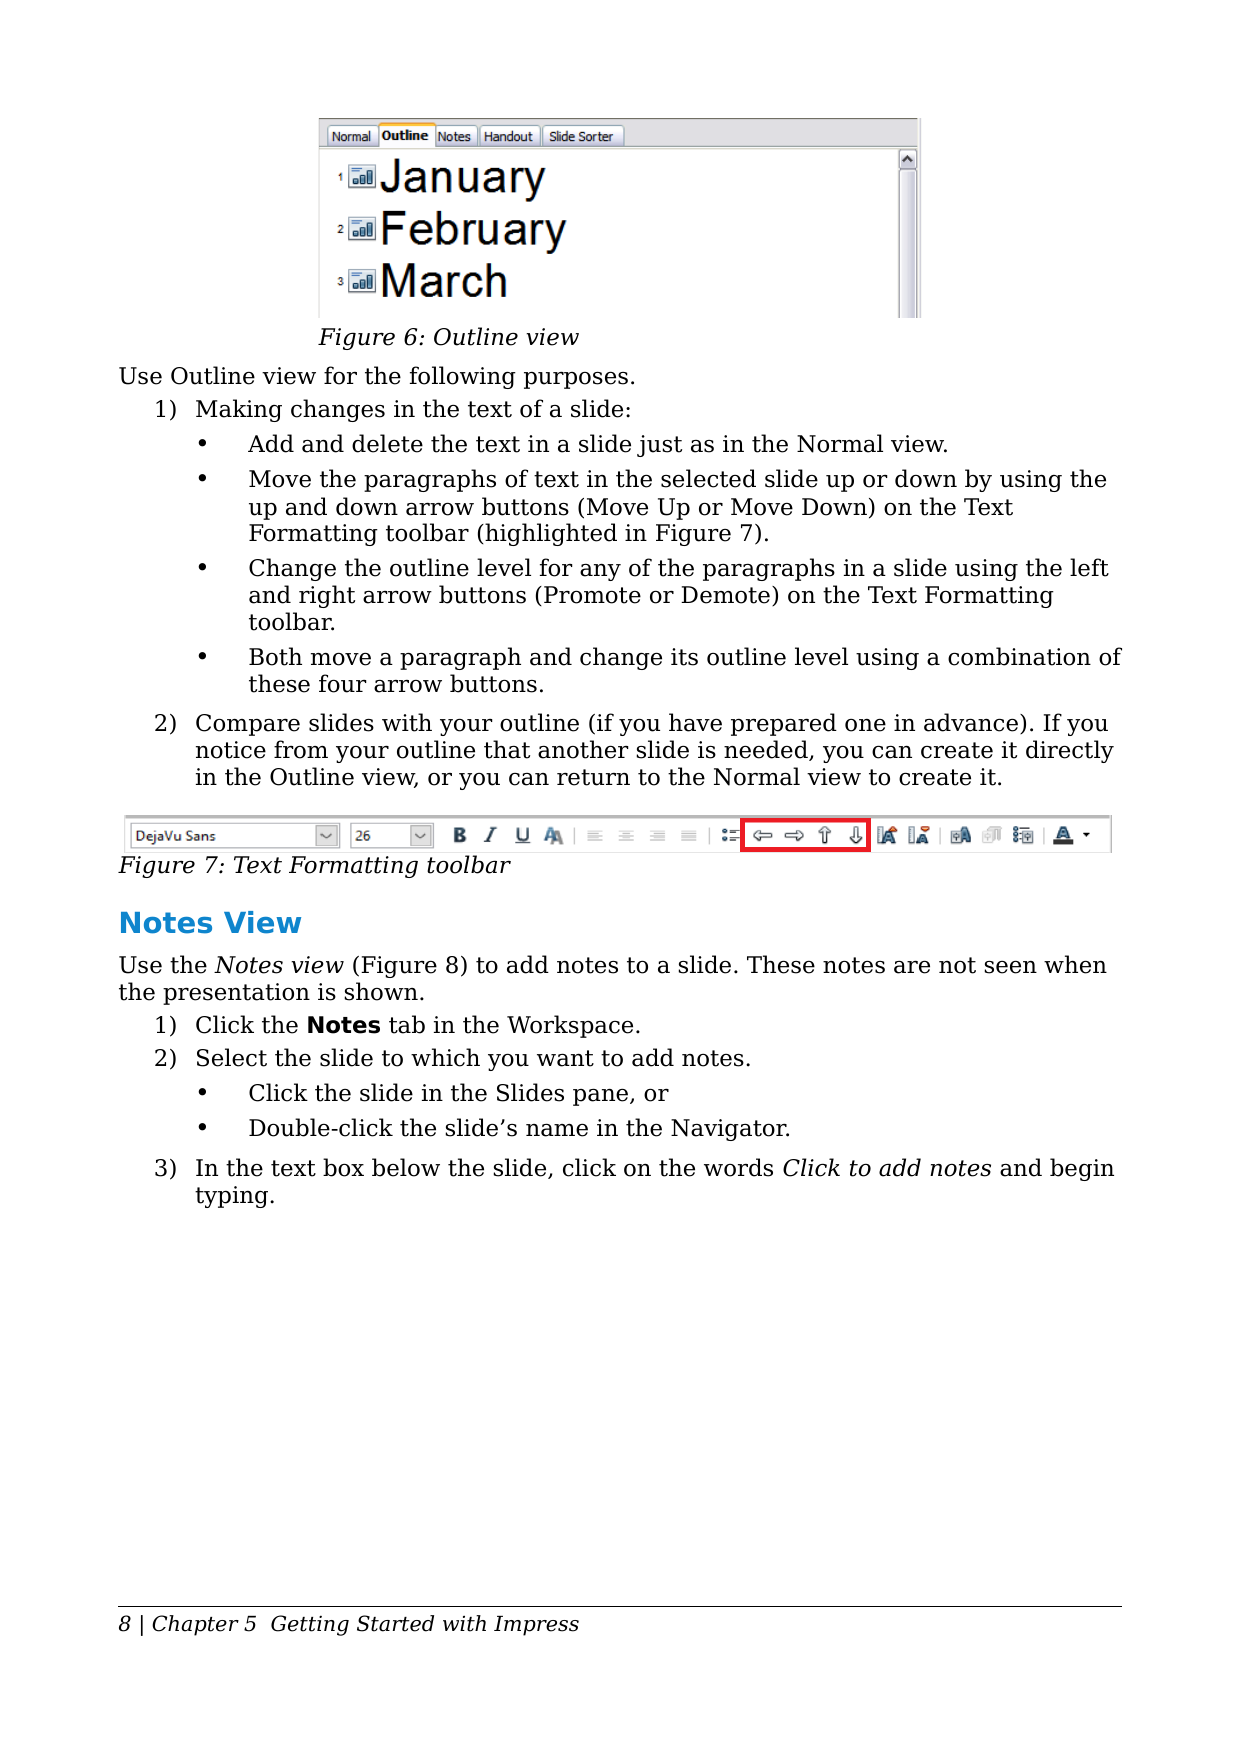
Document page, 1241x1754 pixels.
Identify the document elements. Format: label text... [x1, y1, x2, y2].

list Use the Notes view (Figure 8) to add notes to a slide. These notes are not seen when the presentation is shown. [118, 952, 1122, 1006]
list Both move a paragraph and change its outline level using a combination of these four arrow buttons. [195, 642, 1122, 698]
list Change the outline level for any of the paragraphs in a slide using the left and right arrow buttons (Promote or Demote) on the Text Formatting toolbar. [195, 553, 1122, 636]
list Making changes in the text of a slide: [177, 396, 1122, 423]
list Double-click the slide’s name in the Navigator. [195, 1113, 1122, 1143]
list Compare slides with your outline (if you have prepared one in advance). If you notice from your outline that another slide is needed, you can create it directly in the Outline view, or you can return to the Normal view to create it. [177, 710, 1122, 790]
list Use Outline view for the following purposes. [118, 363, 1122, 390]
list Click the slide in the Slides pane, or [195, 1078, 1122, 1107]
list Move the paragraphs of text in the selected slide up or down by using the up and down arrow buttons (Move Up or Move Down) on the Text Formatting toolbar (highlighted in Figure 7). [195, 464, 1122, 547]
list Add and delete the text in a slide just as in the Normal view. [195, 429, 1122, 458]
list Select the slide to which you want to add notes. [177, 1045, 1122, 1072]
text Figure 7: Text Formatting toolbar [118, 815, 1122, 879]
text Figure 6: Outline view [319, 324, 921, 351]
picture [124, 815, 1117, 853]
list In the text box below the slide, click on the words Click to add notes and begin typing. [177, 1155, 1122, 1208]
list Click the Notes tab in the Workspace. [177, 1012, 1122, 1039]
picture [318, 118, 922, 318]
subtitle Notes View [118, 906, 1122, 940]
